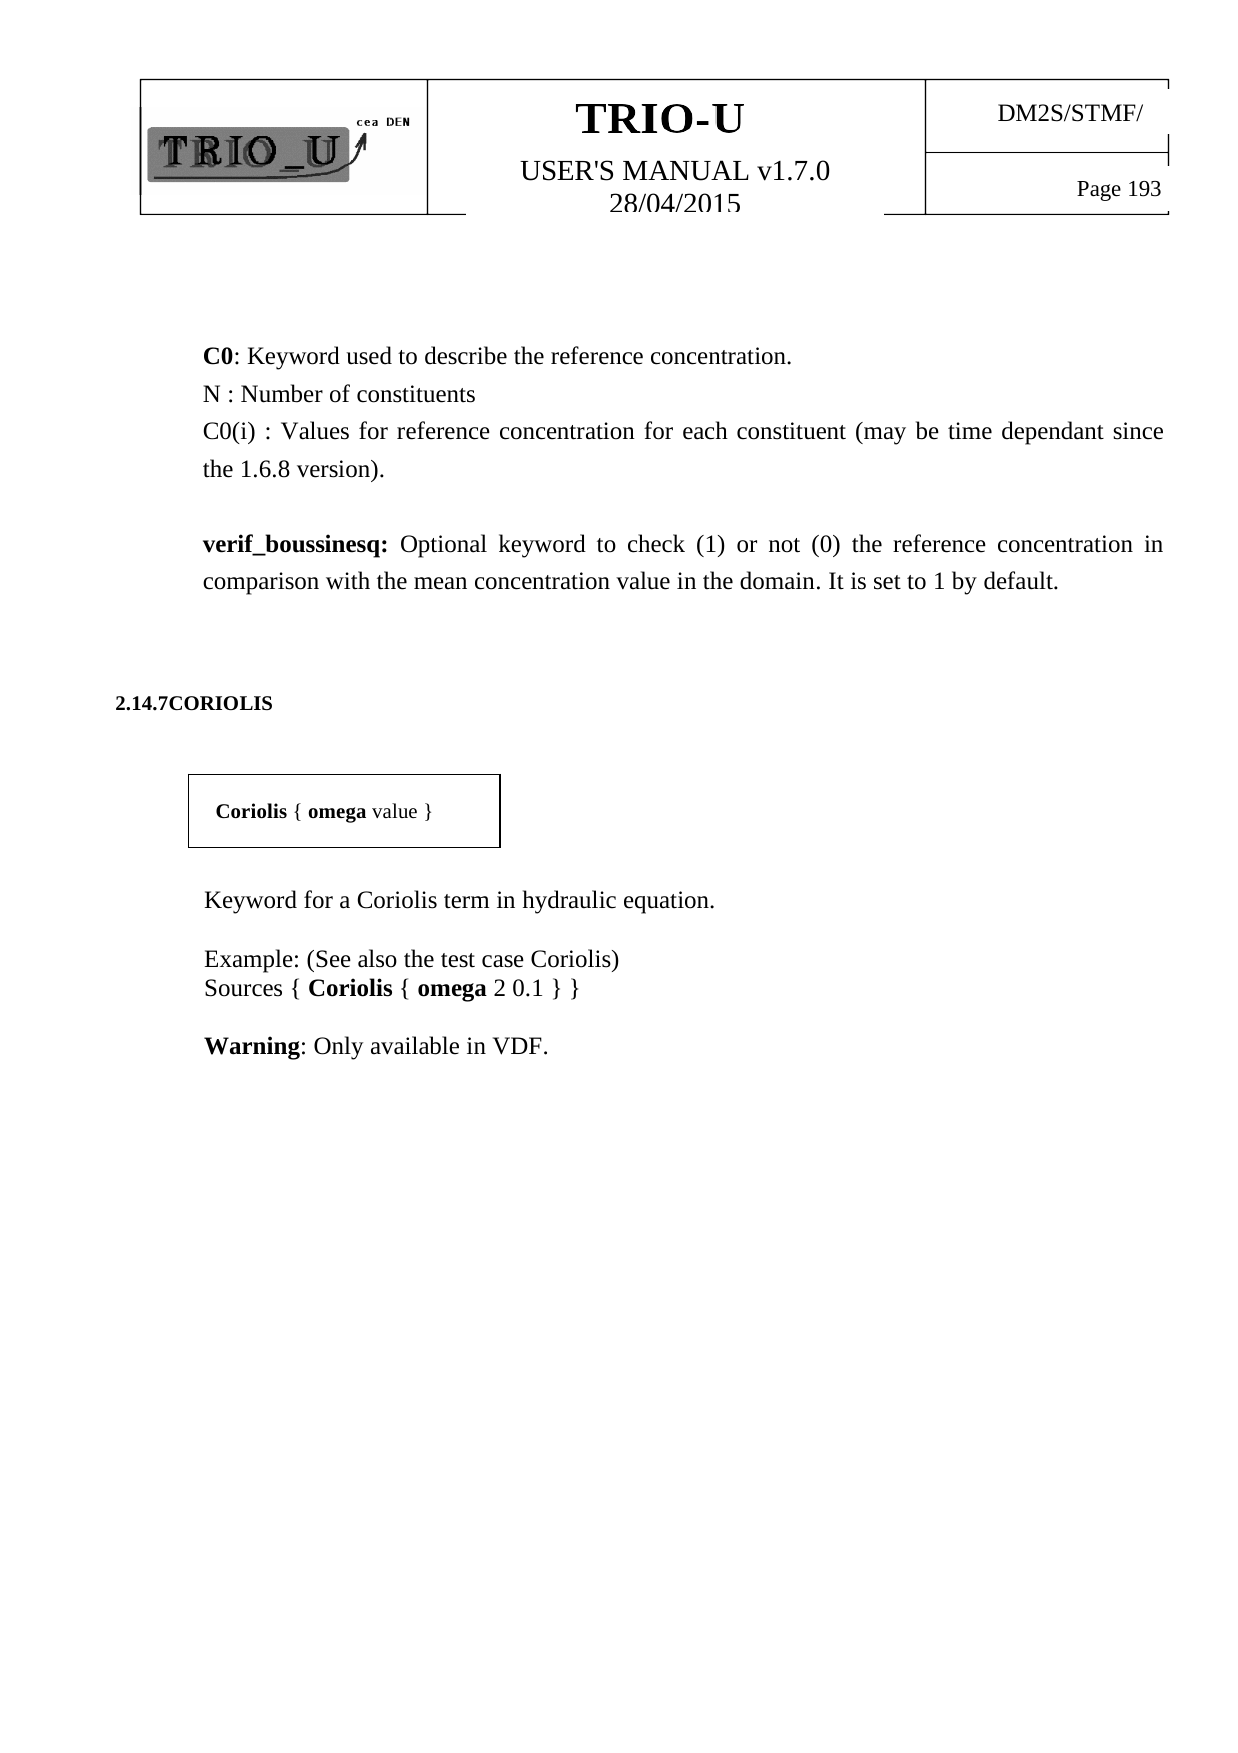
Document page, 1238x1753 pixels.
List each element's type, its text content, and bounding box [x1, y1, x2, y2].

text Sources { Coriolis { omega 2 0.1 } } [115, 972, 1196, 1002]
text C0: Keyword used to describe the reference concentration. [203, 333, 1165, 370]
text Keyword for a Coriolis term in hydraulic equation. [115, 885, 1196, 914]
text N : Number of constituents [203, 370, 1165, 408]
text Warning: Only available in VDF. [115, 1031, 1196, 1060]
text Example: (See also the test case Coriolis) [115, 943, 1196, 972]
table_header Coriolis { omega value } [189, 775, 499, 847]
text C0(i) : Values for reference concentration for each constituent (may be time dependant since the 1.6.8 version). [203, 408, 1165, 483]
text verif_boussinesq: Optional keyword to check (1) or not (0) the reference concentration in comparison with the mean concentration value in the domain. It is set to 1 by default. [203, 520, 1165, 595]
subtitle CORIOLIS [115, 691, 1164, 715]
